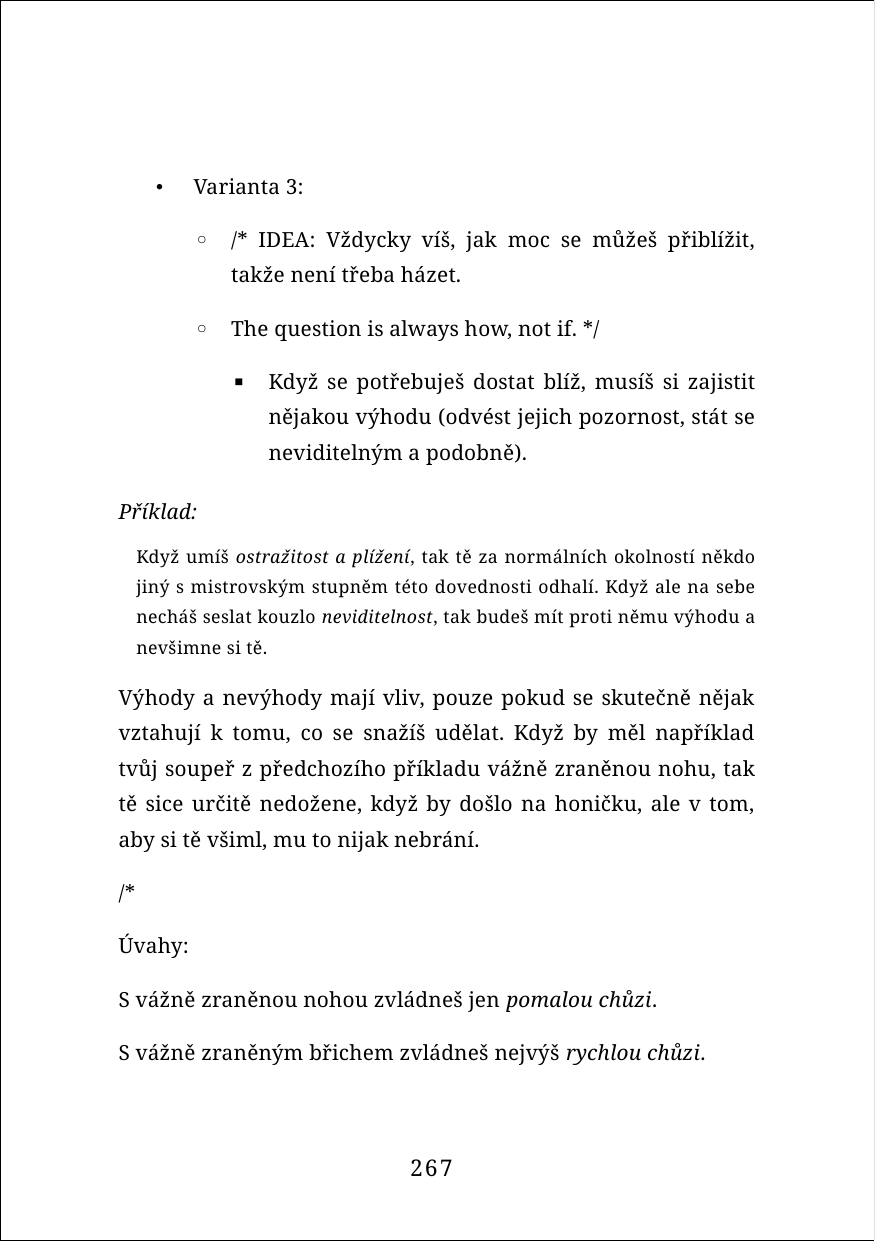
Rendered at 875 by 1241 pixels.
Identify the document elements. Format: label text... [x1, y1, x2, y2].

text Když umíš ostražitost a plížení, tak tě za normálních okolností někdo jiný s mistrovským stupněm této dovednosti odhalí. Když ale na sebe necháš seslat kouzlo neviditelnost, tak budeš mít proti němu výhodu a nevšimne si tě. [136, 544, 756, 659]
text Výhody a nevýhody mají vliv, pouze pokud se skutečně nějak vztahují k tomu, co se snažíš udělat. Když by měl například tvůj soupeř z předchozího příkladu vážně zraněnou nohu, tak tě sice určitě nedožene, když by došlo na honičku, ale v tom, aby si tě všiml, mu to nijak nebrání. [118, 683, 756, 853]
list /* IDEA: Vždycky víš, jak moc se můžeš přiblížit, takže není třeba házet. [193, 225, 756, 289]
list Když se potřebuješ dostat blíž, musíš si zajistit nějakou výhodu (odvést jejich pozornost, stát se neviditelným a podobně). [231, 367, 756, 466]
text Úvahy: [118, 932, 756, 960]
text Příklad: [118, 497, 756, 526]
text S vážně zraněným břichem zvládneš nejvýš rychlou chůzi. [118, 1038, 756, 1066]
list The question is always how, not if. */ [193, 314, 756, 342]
text /* [118, 878, 756, 907]
list Varianta 3: [156, 172, 756, 200]
text S vážně zraněnou nohou zvládneš jen pomalou chůzi. [118, 985, 756, 1013]
